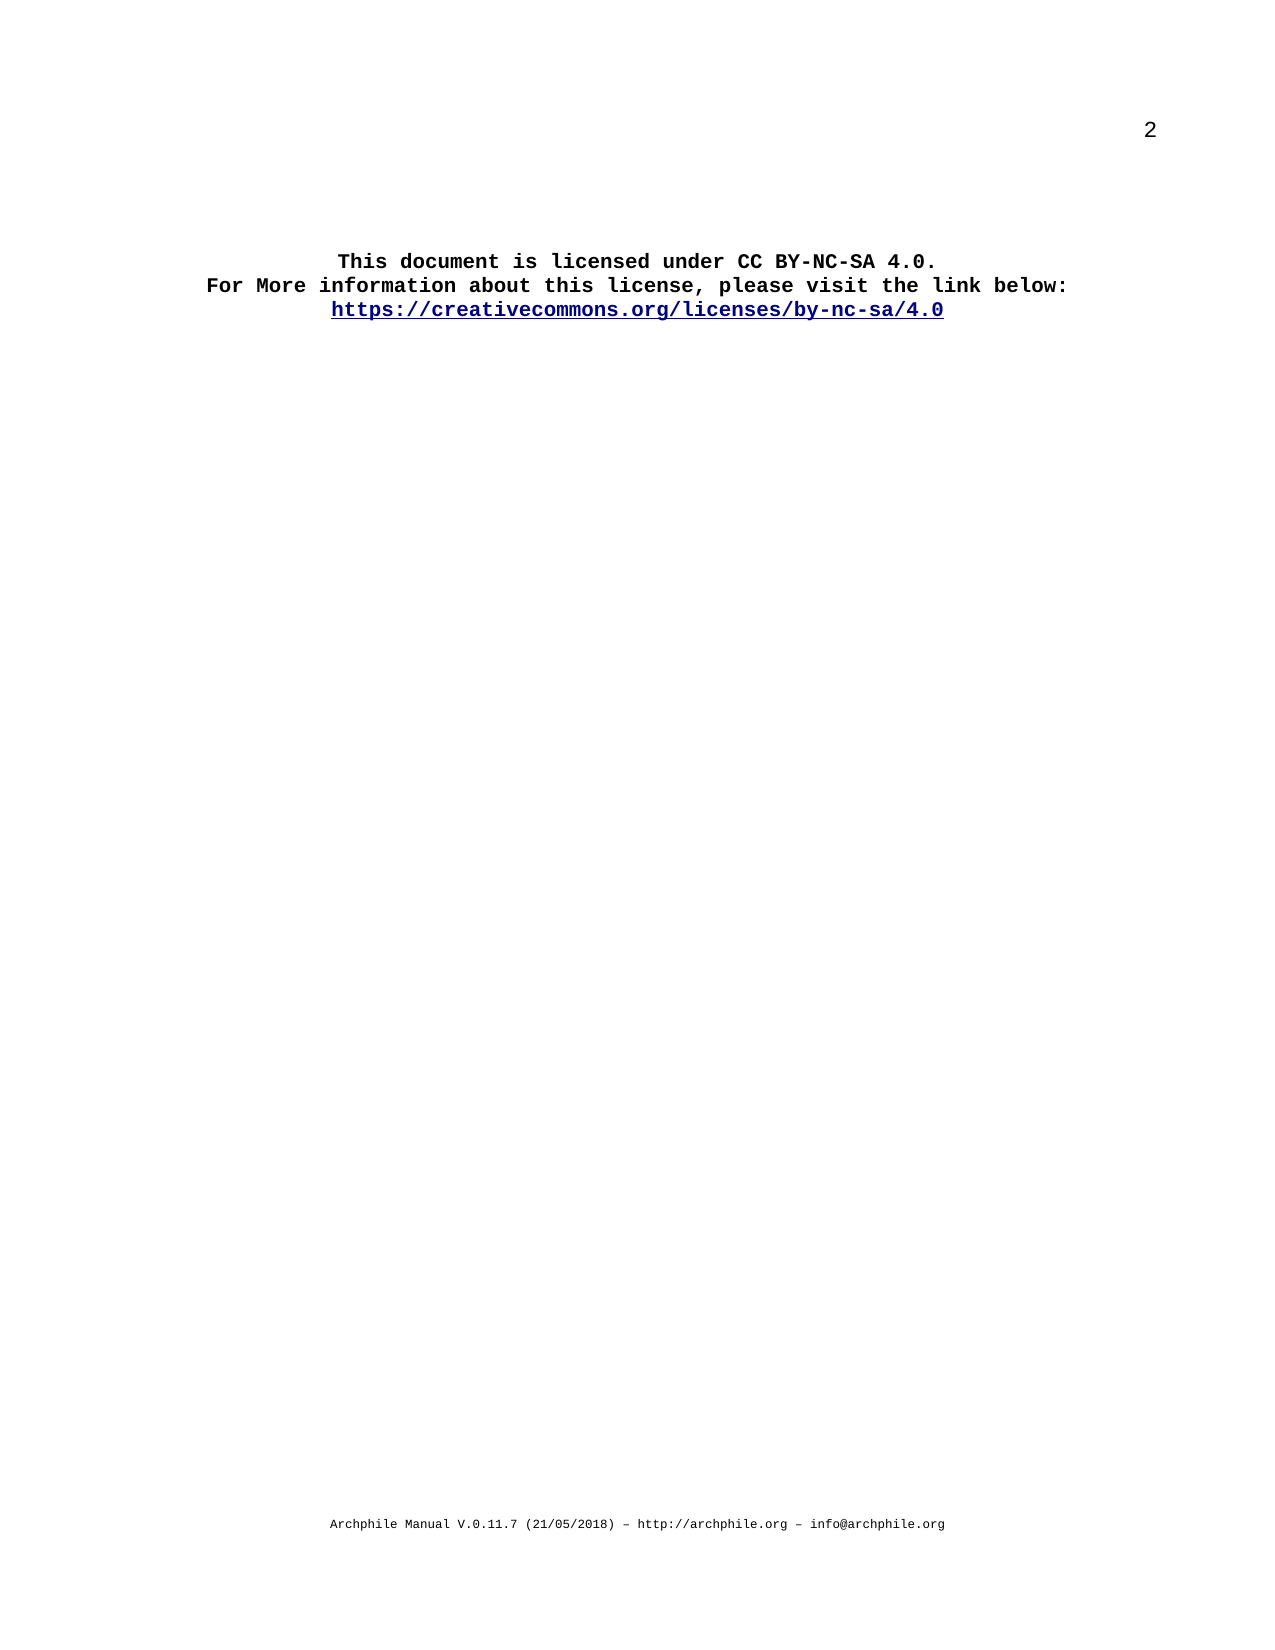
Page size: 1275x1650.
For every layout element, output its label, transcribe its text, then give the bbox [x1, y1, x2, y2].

text For More information about this license, please visit the link below: [118, 275, 1157, 299]
text https://creativecommons.org/licenses/by-nc-sa/4.0 [118, 299, 1157, 322]
text This document is licensed under CC BY-NC-SA 4.0. [118, 251, 1157, 275]
